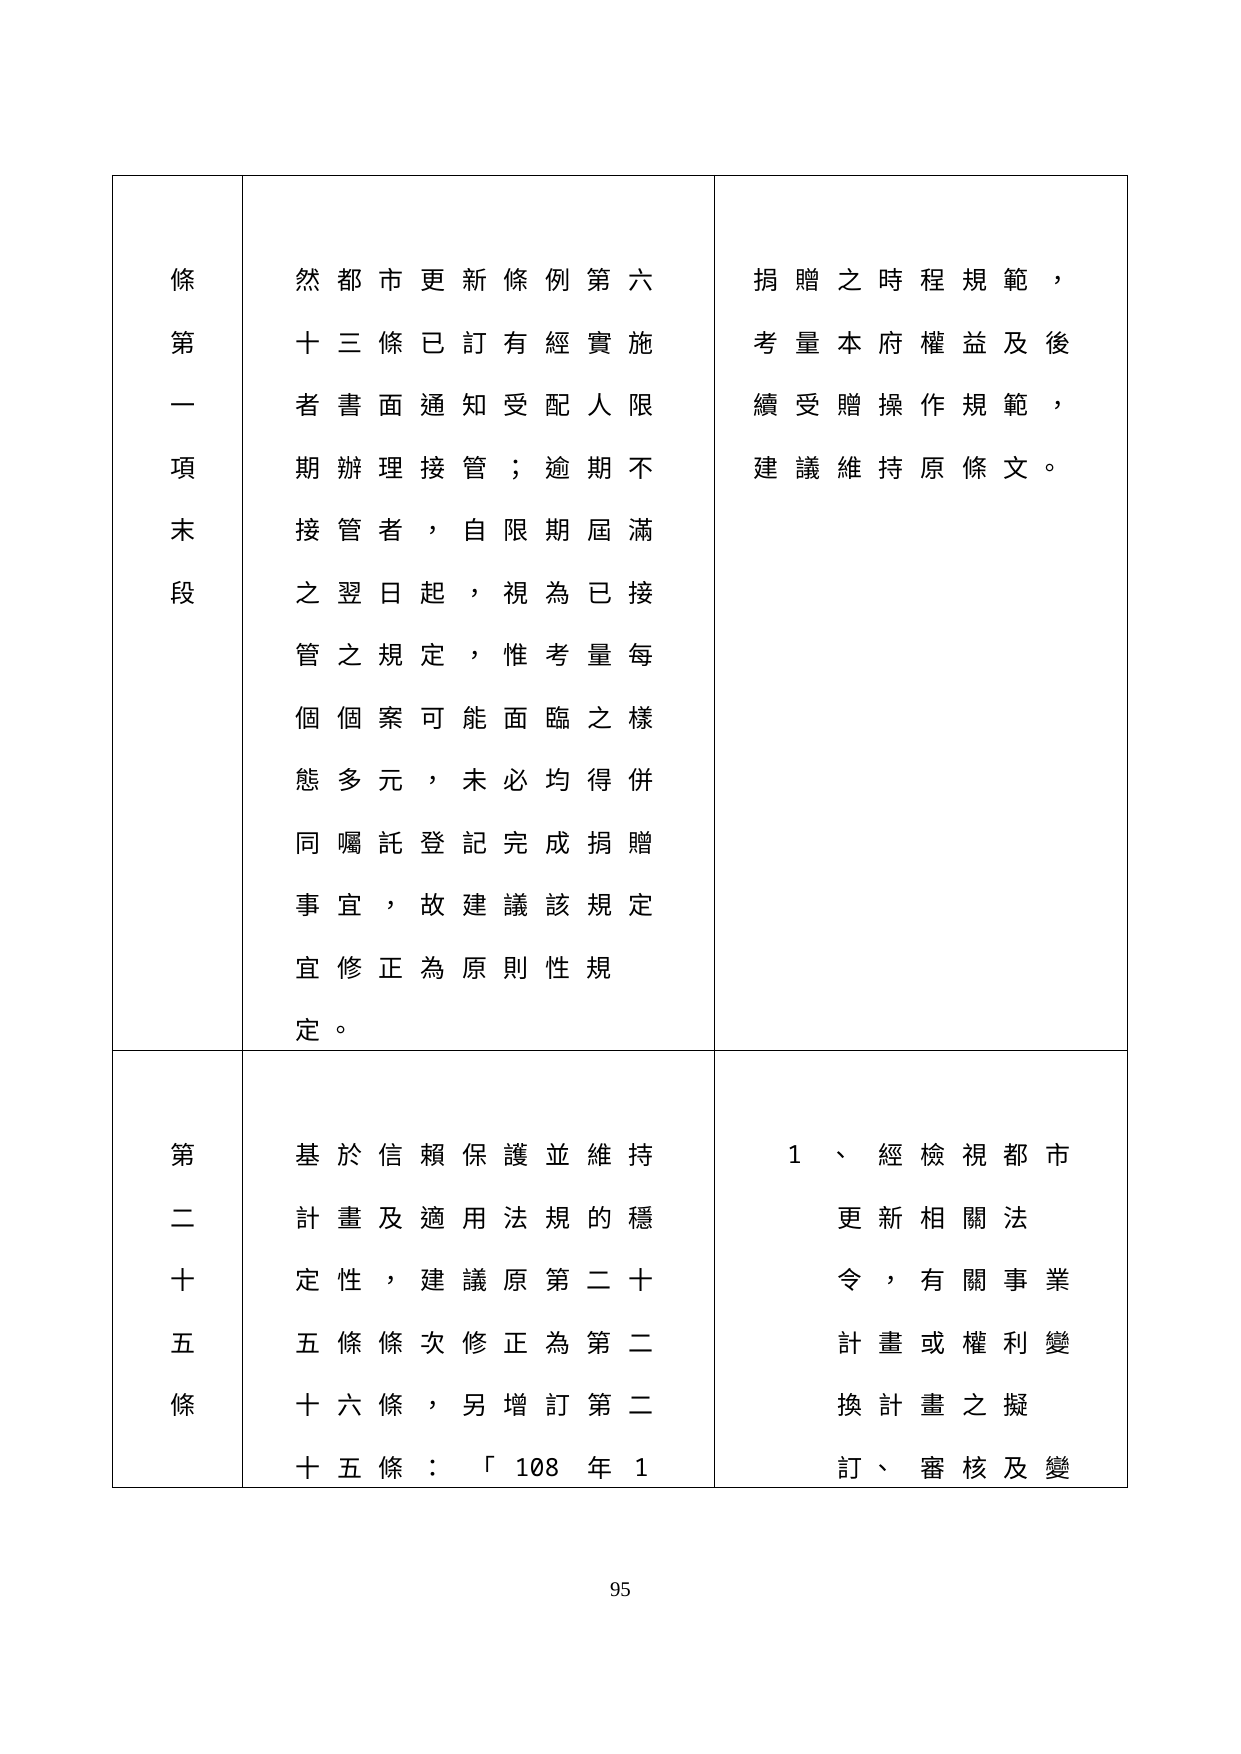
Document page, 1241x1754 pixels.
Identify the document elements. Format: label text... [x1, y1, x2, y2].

table_cell 然都市更新條例第六十三條已訂有經實施者書面通知受配人限期辦理接管；逾期不接管者，自限期屆滿之翌日起，視為已接管之規定，惟考量每個個案可能面臨之樣態多元，未必均得併同囑託登記完成捐贈事宜，故建議該規定宜修正為原則性規定。 [243, 176, 714, 1050]
table_cell 第二十五條 [113, 1051, 242, 1487]
table_cell 捐贈之時程規範，考量本府權益及後續受贈操作規範，建議維持原條文。 [715, 176, 1127, 1050]
table_cell 基於信賴保護並維持計畫及適用法規的穩定性，建議原第二十五條條次修正為第二十六條，另增訂第二十五條：「108年1 [243, 1051, 714, 1487]
table_cell 經檢視都市更新相關法令，有關事業計畫或權利變換計畫之擬訂、審核及變 [715, 1051, 1127, 1487]
table_cell 條第一項末段 [113, 176, 242, 1050]
